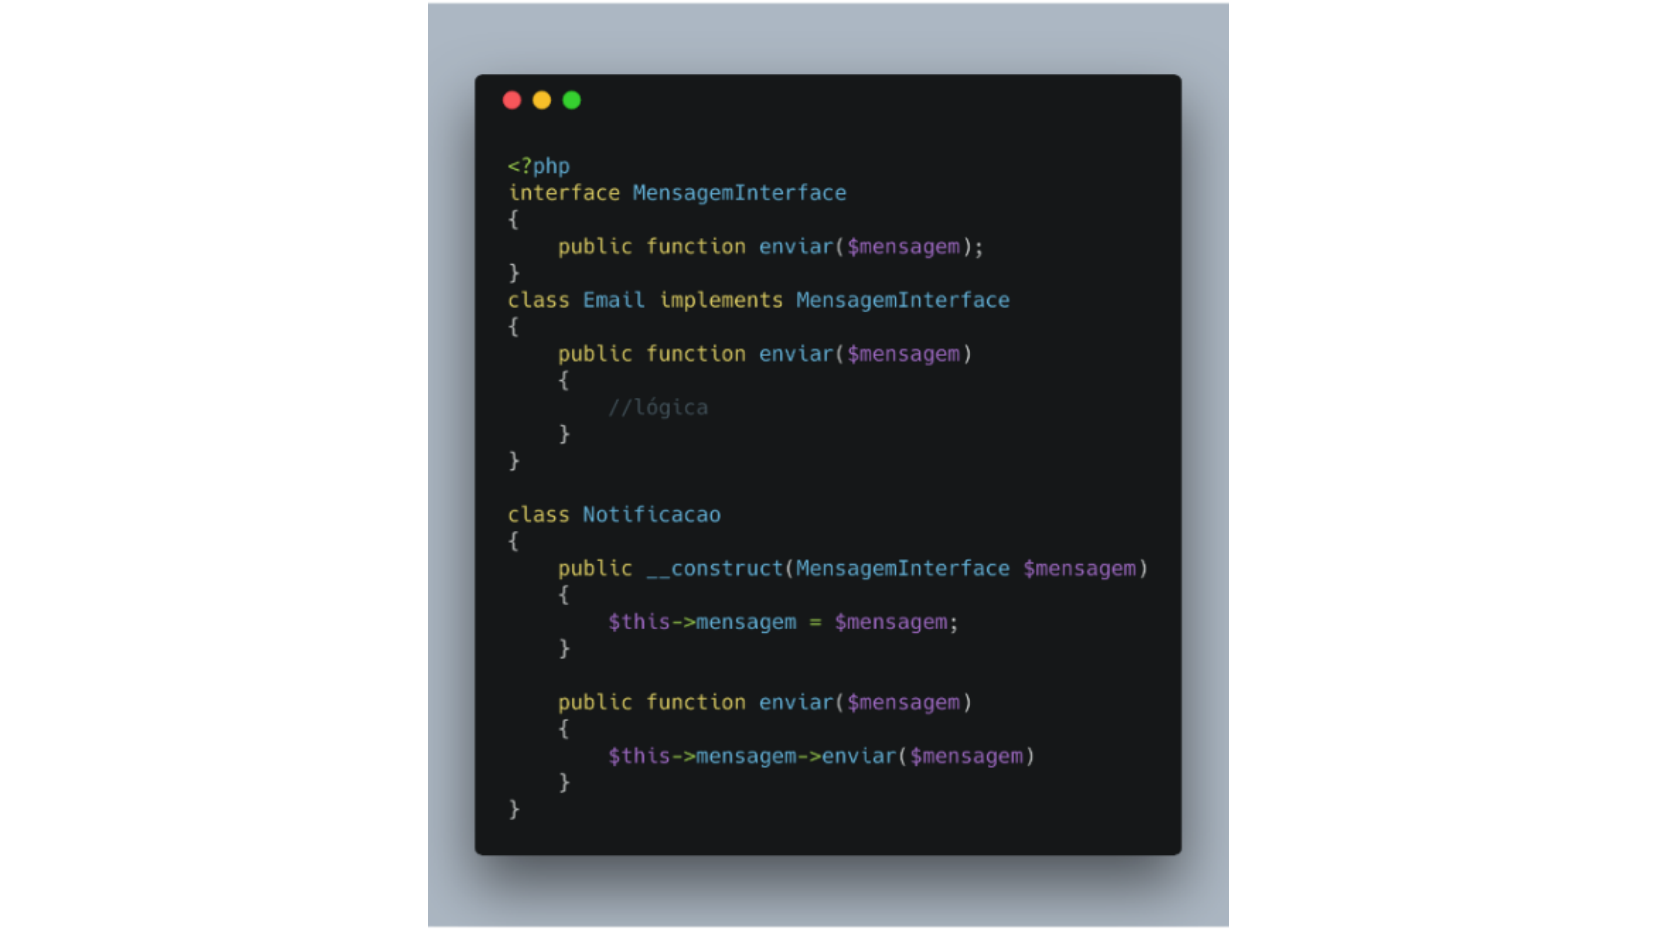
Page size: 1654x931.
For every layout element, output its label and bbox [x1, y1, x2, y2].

picture [428, 0, 1229, 930]
